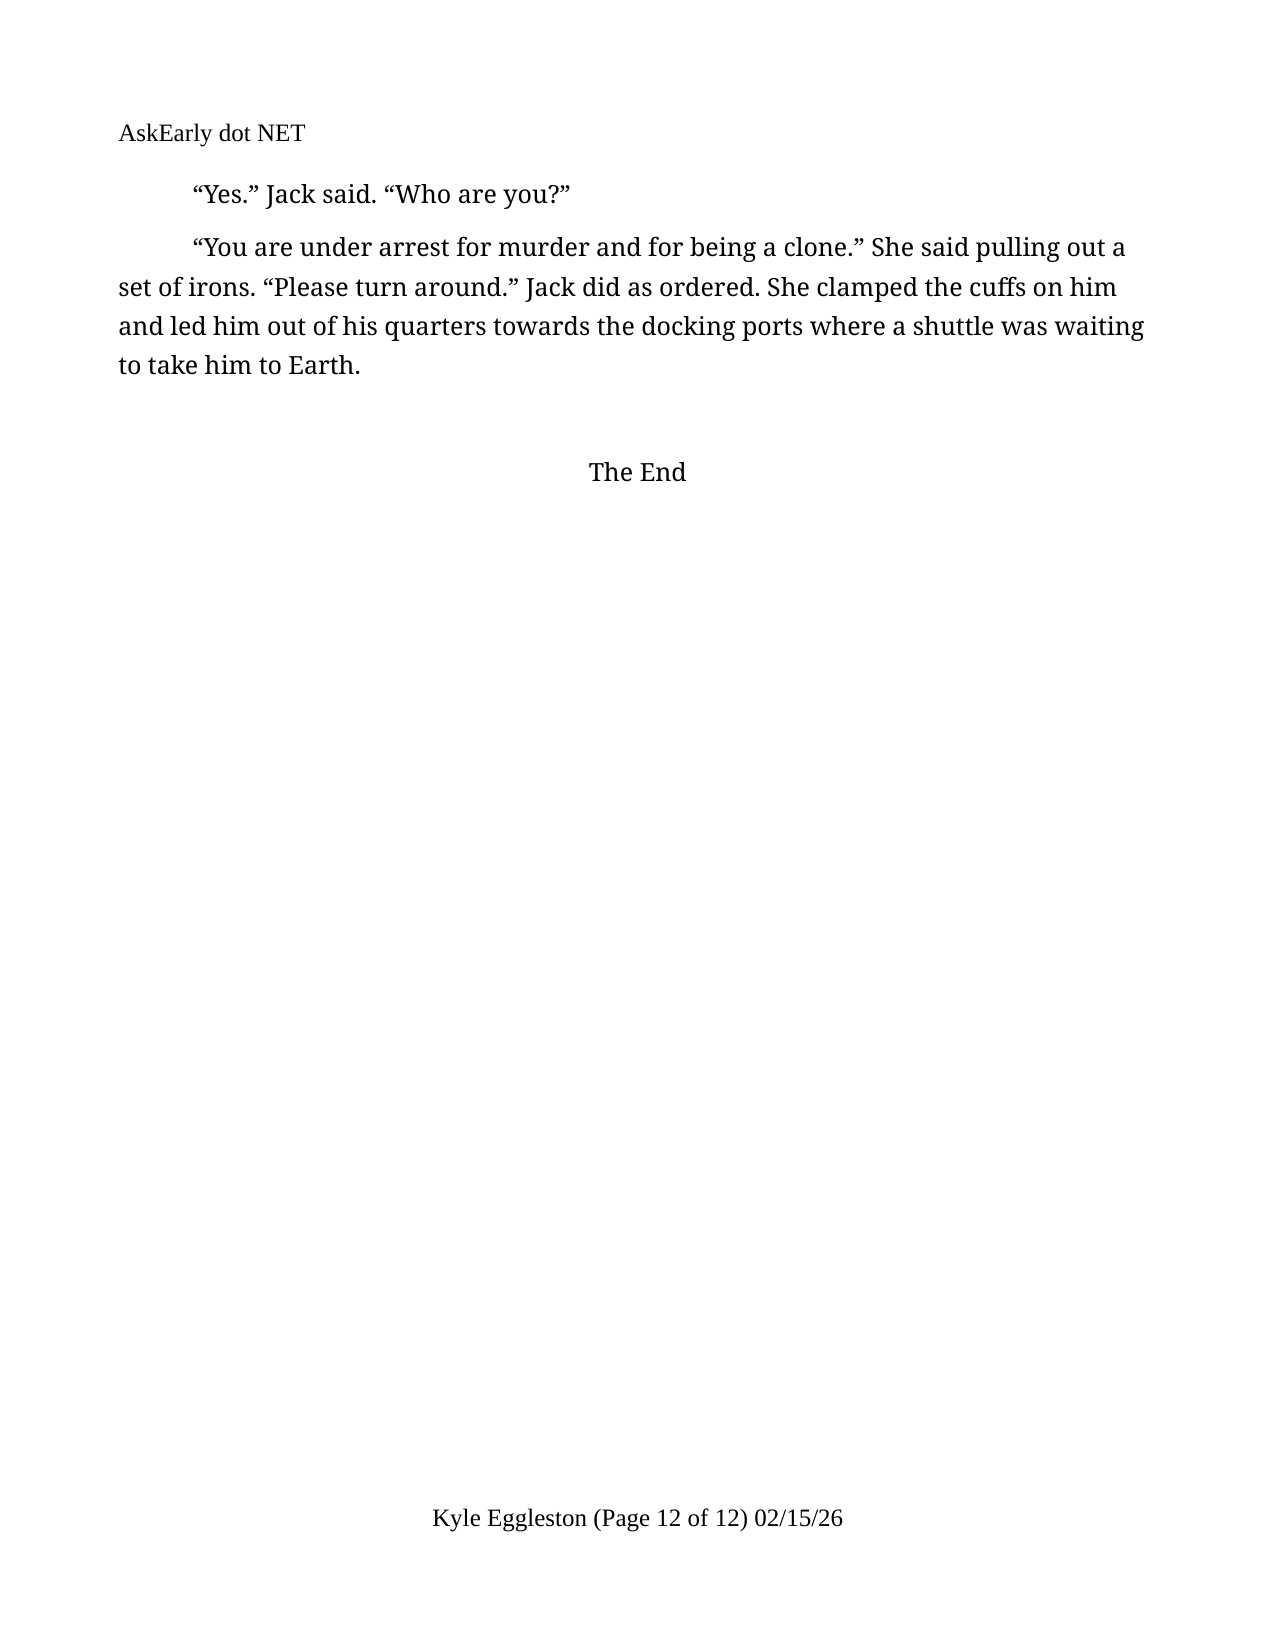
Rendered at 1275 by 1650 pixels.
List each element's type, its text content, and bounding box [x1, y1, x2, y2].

text “You are under arrest for murder and for being a clone.” She said pulling out a set of irons. “Please turn around.” Jack did as ordered. She clamped the cuffs on him and led him out of his quarters towards the docking ports where a shuttle was waiting to take him to Earth. [118, 230, 1157, 382]
text The End [118, 455, 1157, 489]
text “Yes.” Jack said. “Who are you?” [118, 176, 1157, 210]
